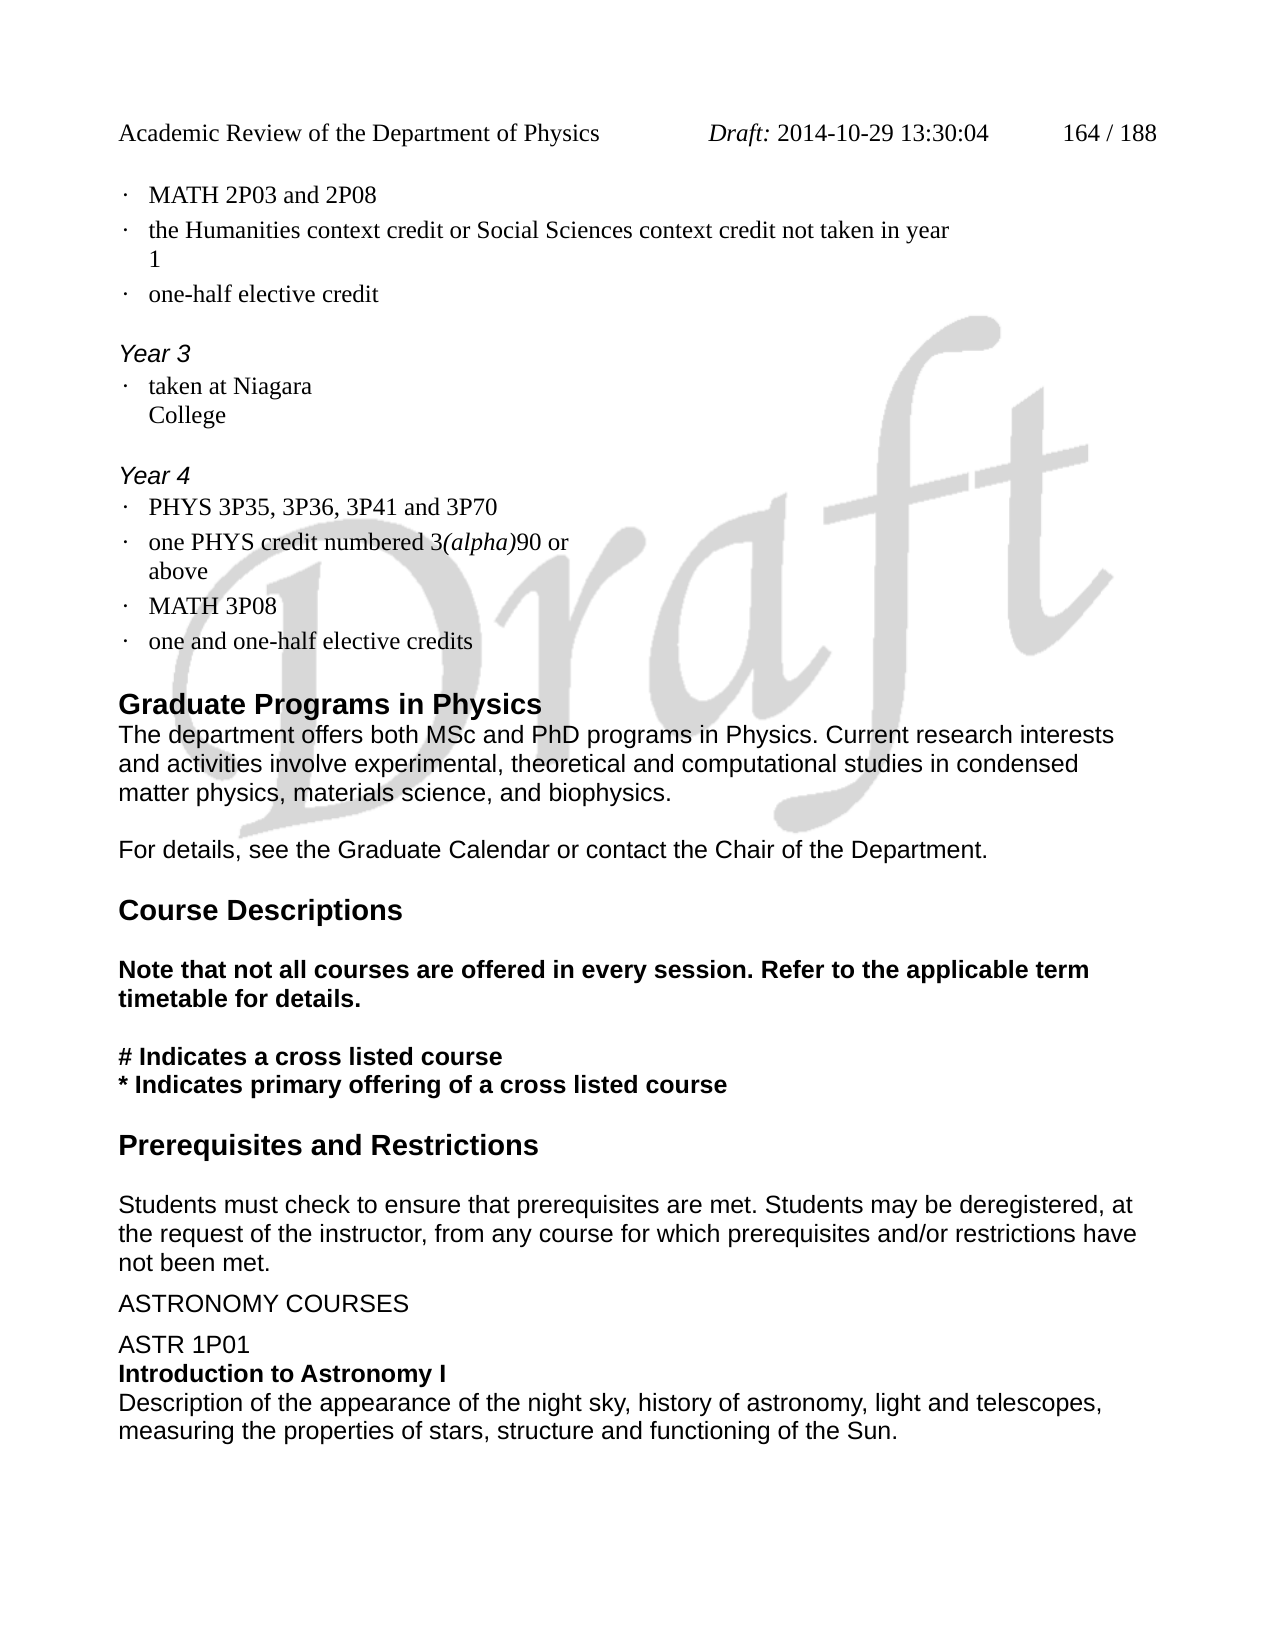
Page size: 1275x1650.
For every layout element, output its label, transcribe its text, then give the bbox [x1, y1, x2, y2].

text Graduate Programs in Physics The department offers both MSc and PhD programs in Physics. Current research interests and activities involve experimental, theoretical and computational studies in condensed matter physics, materials science, and biophysics. For details, see the Graduate Calendar or contact the Chair of the Department. Course Descriptions Note that not all courses are offered in every session. Refer to the applicable term timetable for details. # Indicates a cross listed course * Indicates primary offering of a cross listed course Prerequisites and Restrictions Students must check to ensure that prerequisites are met. Students may be deregistered, at the request of the instructor, from any course for which prerequisites and/or restrictions have not been met. [118, 658, 1157, 1276]
picture [118, 1445, 1157, 1532]
table_cell one and one-half elective credits [145, 623, 636, 658]
text Year 4 [118, 432, 1157, 489]
table_cell · [118, 212, 145, 276]
text ASTR 1P01 Introduction to Astronomy I Description of the appearance of the night sky, history of astronomy, light and telescopes, measuring the properties of stars, structure and functioning of the Sun. [118, 1330, 1157, 1445]
picture [118, 489, 1157, 658]
table_header taken at Niagara College [145, 368, 399, 432]
text ASTRONOMY COURSES [118, 1289, 1157, 1317]
picture [118, 1317, 1157, 1330]
table_header · [118, 489, 145, 524]
table_cell one PHYS credit numbered 3(alpha)90 or above [145, 524, 636, 588]
table_cell MATH 2P03 and 2P08 [145, 177, 962, 212]
table_header · [118, 368, 145, 432]
table_cell · [118, 623, 145, 658]
text Year 3 [118, 311, 1157, 368]
picture [118, 368, 1157, 432]
table_cell · [118, 177, 145, 212]
table_cell · [118, 588, 145, 623]
picture [118, 118, 1157, 311]
table_cell · [118, 524, 145, 588]
table_cell MATH 3P08 [145, 588, 636, 623]
table_cell · [118, 276, 145, 311]
table_header PHYS 3P35, 3P36, 3P41 and 3P70 [145, 489, 636, 524]
picture [118, 1276, 1157, 1289]
table_cell one-half elective credit [145, 276, 962, 311]
table_cell the Humanities context credit or Social Sciences context credit not taken in year 1 [145, 212, 962, 276]
